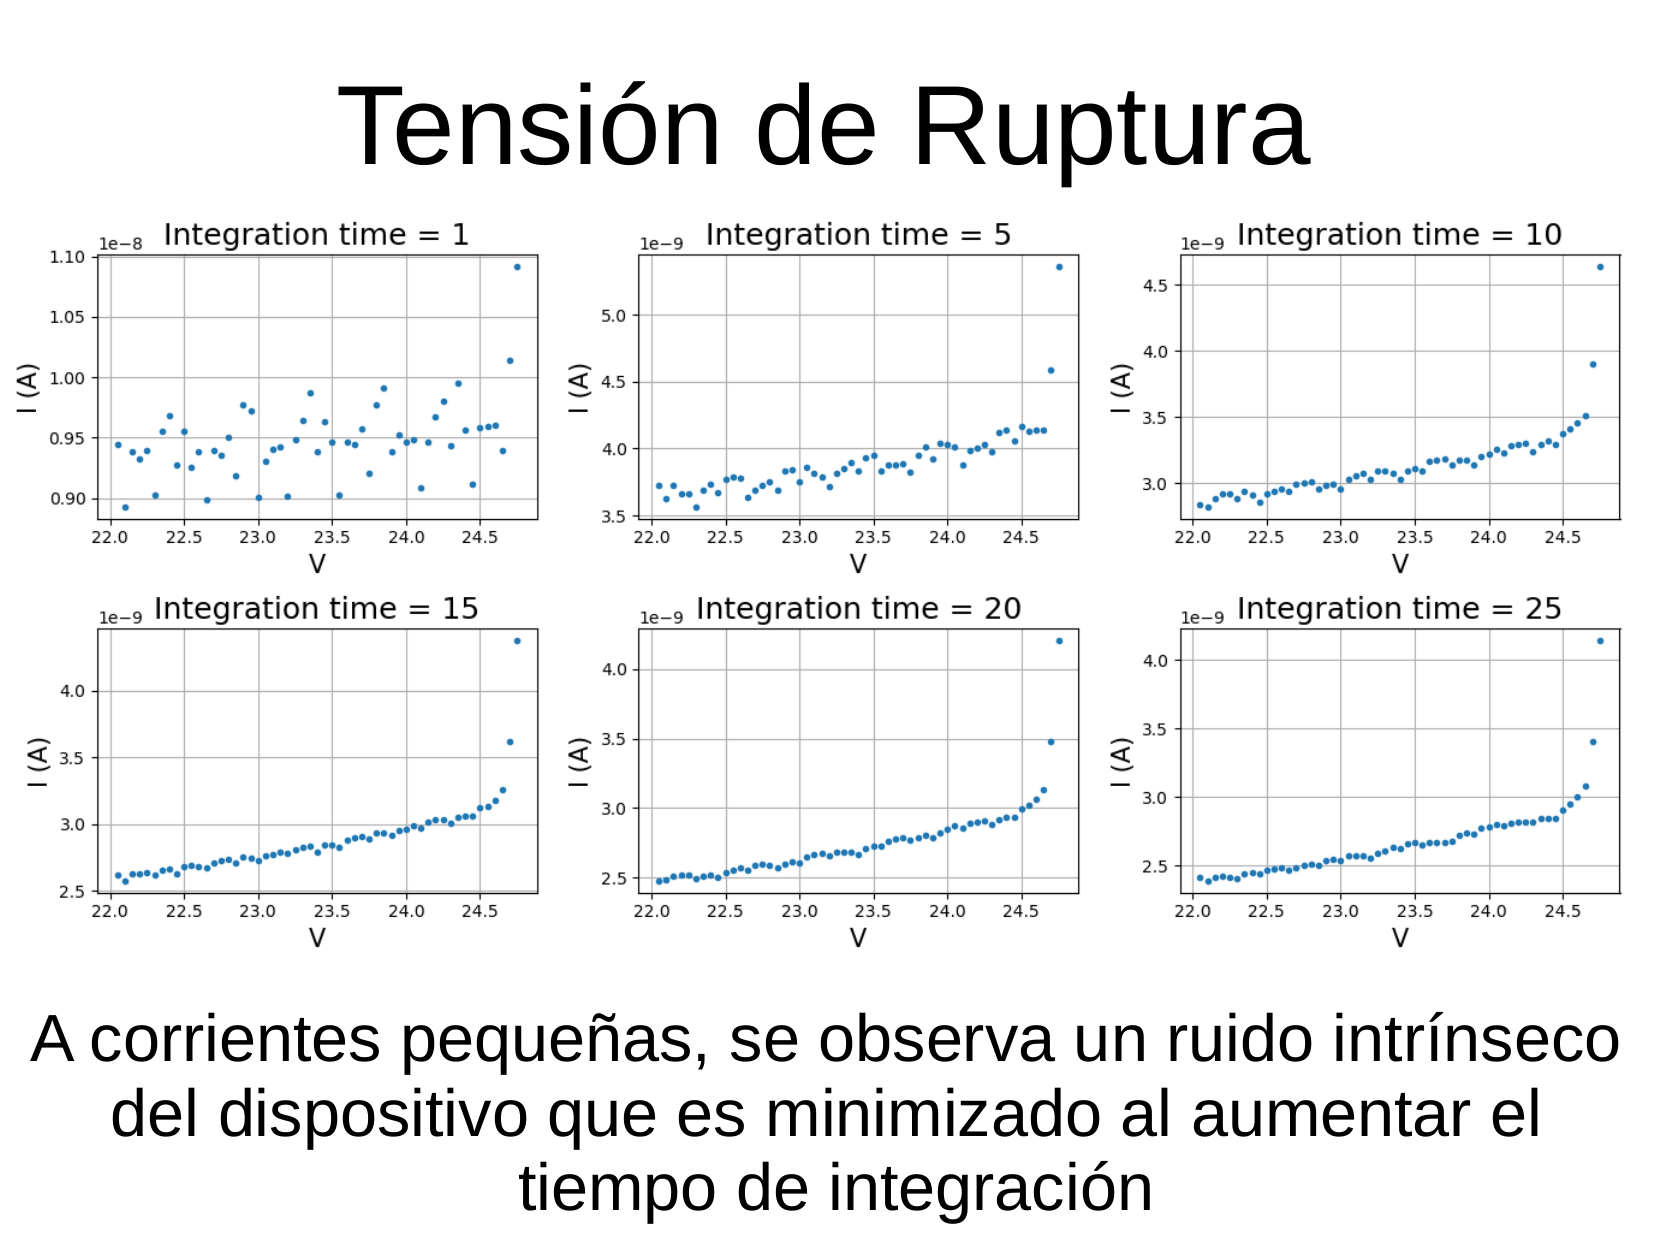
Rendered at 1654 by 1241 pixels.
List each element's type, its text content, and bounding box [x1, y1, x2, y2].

text_box A corrientes pequeñas, se observa un ruido intrínseco del dispositivo que es minimizado al aumentar el tiempo de integración [15, 993, 1654, 1233]
picture [0, 204, 1642, 971]
text_box Tensión de Ruptura [71, 55, 1585, 196]
